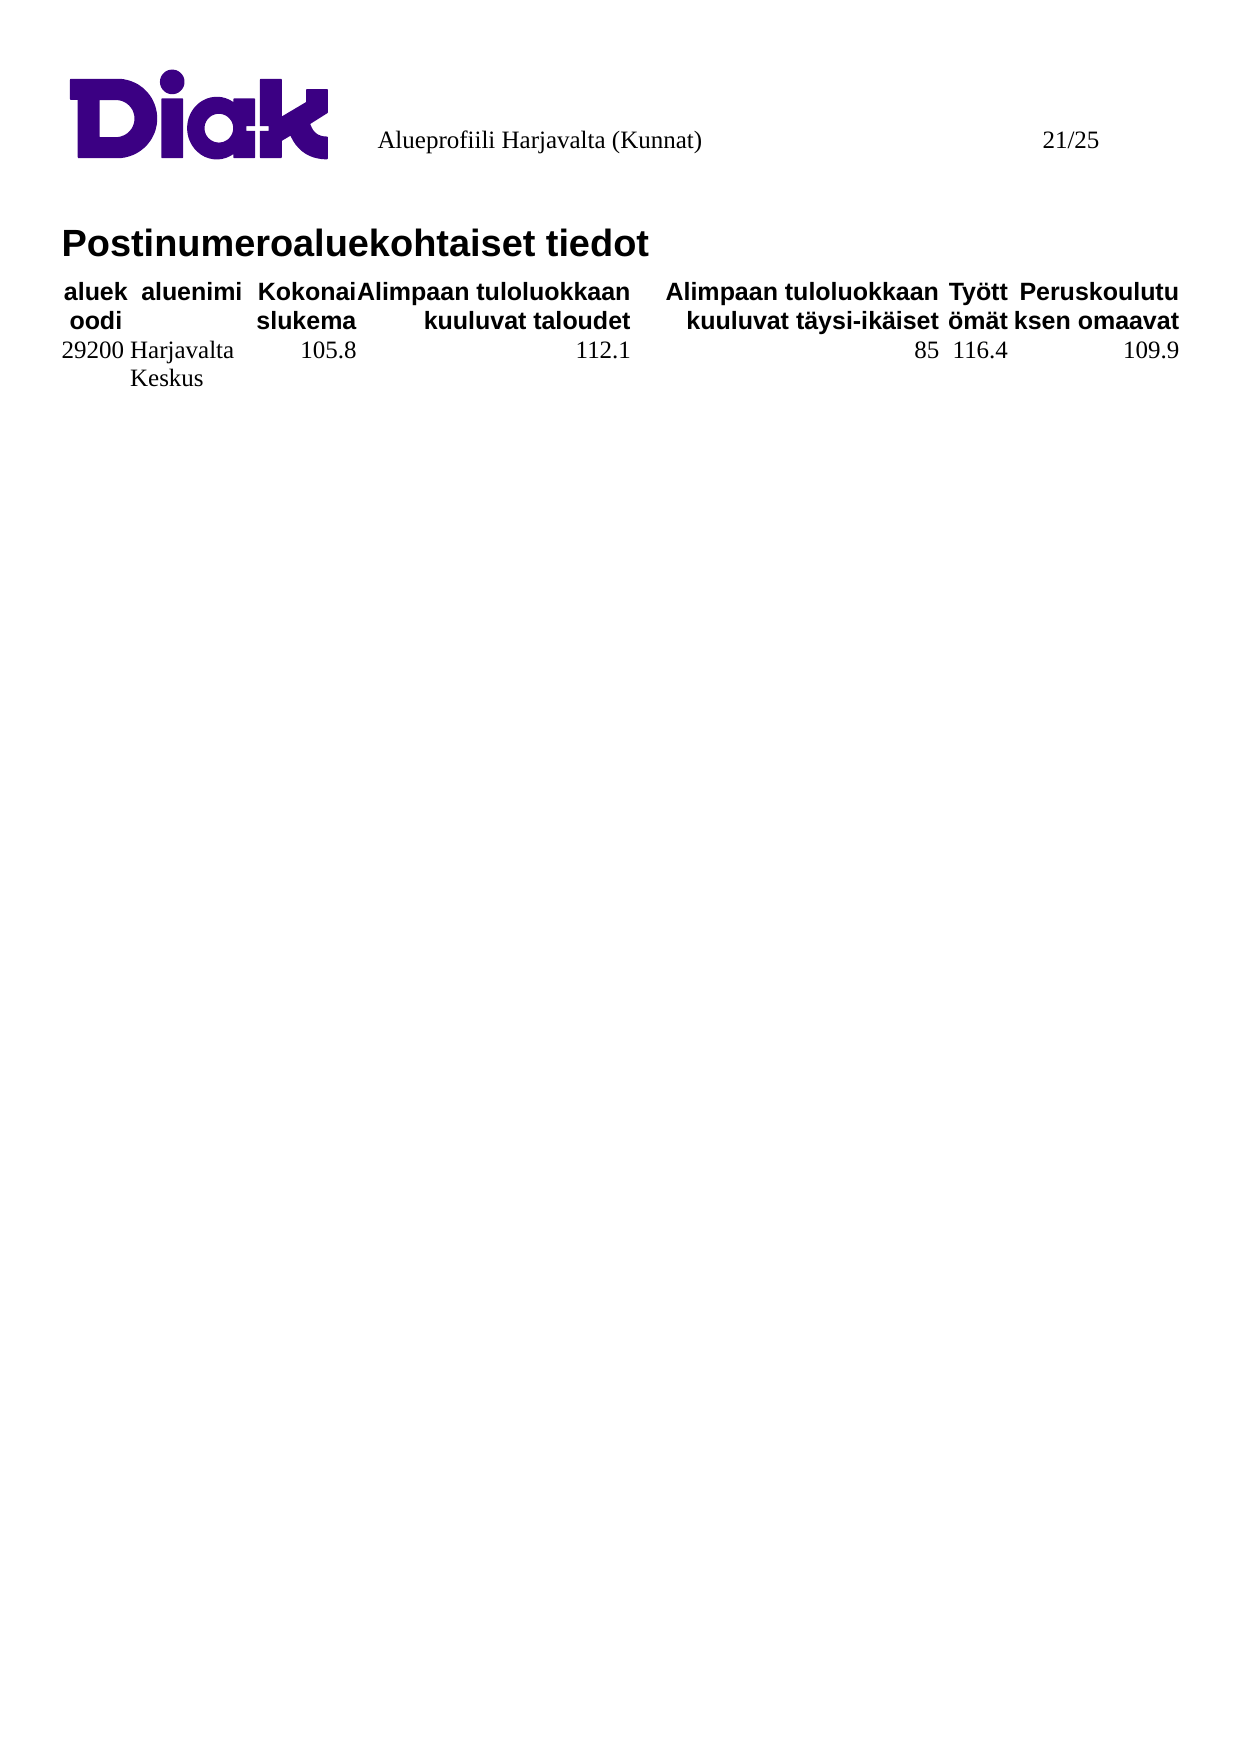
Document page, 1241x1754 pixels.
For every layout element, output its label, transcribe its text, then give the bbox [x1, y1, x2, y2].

table_header aluekoodi [61, 277, 130, 335]
table_cell 109.9 [1008, 335, 1179, 392]
subtitle Postinumeroaluekohtaiset tiedot [61, 221, 1179, 265]
table_header Kokonaislukema [253, 277, 356, 335]
table_header Peruskoulutuksen omaavat [1008, 277, 1179, 335]
table_cell 116.4 [939, 335, 1008, 392]
table_cell 105.8 [253, 335, 356, 392]
table_header Alimpaan tuloluokkaan kuuluvat taloudet [356, 277, 631, 335]
table_header aluenimi [130, 277, 253, 335]
table_cell 112.1 [356, 335, 631, 392]
table_header Työttömät [939, 277, 1008, 335]
table_cell Harjavalta Keskus [130, 335, 253, 392]
table_cell 29200 [61, 335, 130, 392]
table_header Alimpaan tuloluokkaan kuuluvat täysi-ikäiset [631, 277, 939, 335]
table_cell 85 [631, 335, 939, 392]
